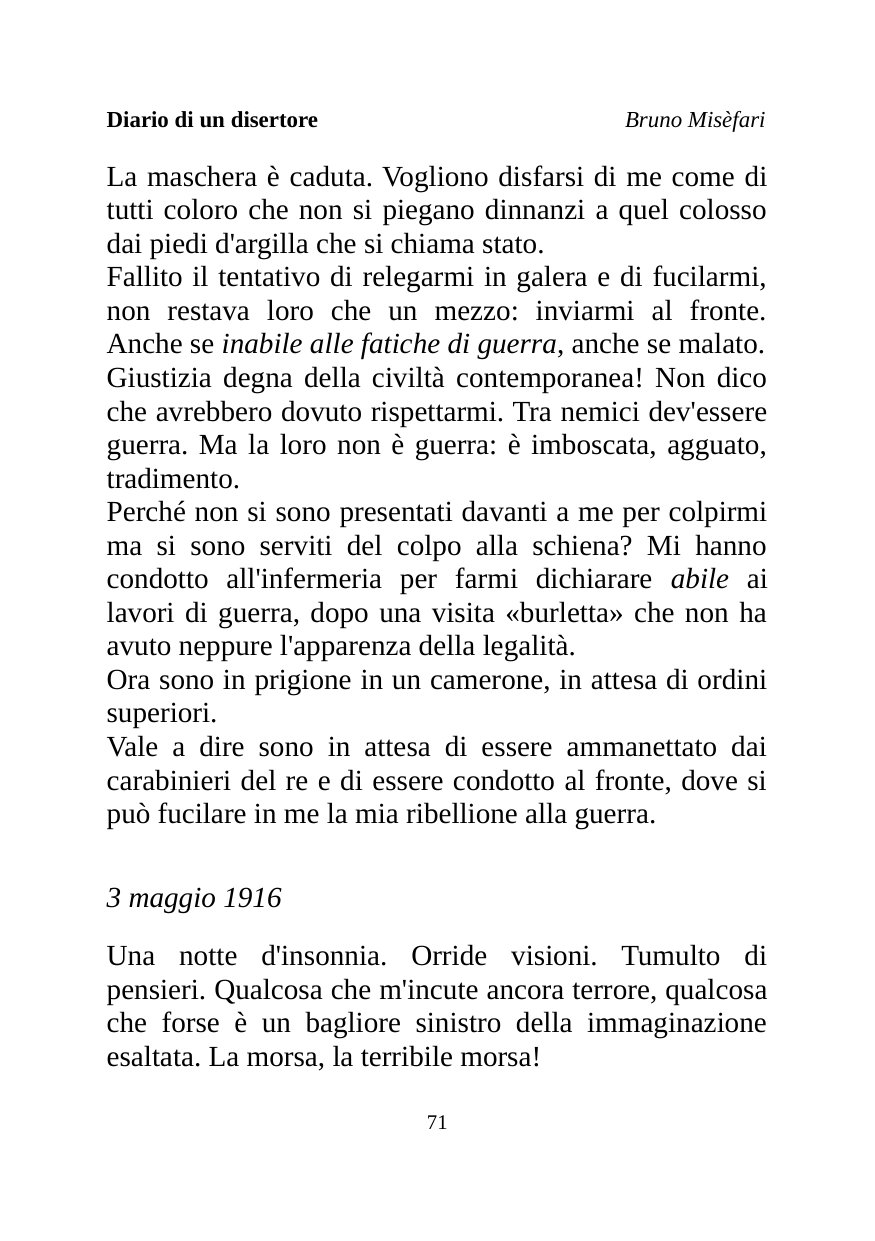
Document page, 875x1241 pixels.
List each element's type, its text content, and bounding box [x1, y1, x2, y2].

text Una notte d'insonnia. Orride visioni. Tumulto di pensieri. Qualcosa che m'incute ancora terrore, qualcosa che forse è un bagliore sinistro della immaginazione esaltata. La morsa, la terribile morsa! [106, 938, 768, 1072]
text Vale a dire sono in attesa di essere ammanettato dai carabinieri del re e di essere condotto al fronte, dove si può fucilare in me la mia ribellione alla guerra. [106, 729, 768, 830]
text La maschera è caduta. Vogliono disfarsi di me come di tutti coloro che non si piegano dinnanzi a quel colosso dai piedi d'argilla che si chiama stato. [106, 159, 768, 259]
text Giustizia degna della civiltà contemporanea! Non dico che avrebbero dovuto rispettarmi. Tra nemici dev'essere guerra. Ma la loro non è guerra: è imboscata, agguato, tradimento. [106, 360, 768, 494]
text Perché non si sono presentati davanti a me per colpirmi ma si sono serviti del colpo alla schiena? Mi hanno condotto all'infermeria per farmi dichiarare abile ai lavori di guerra, dopo una visita «burletta» che non ha avuto neppure l'apparenza della legalità. [106, 494, 768, 662]
text Ora sono in prigione in un camerone, in attesa di ordini superiori. [106, 662, 768, 729]
text Fallito il tentativo di relegarmi in galera e di fucilarmi, non restava loro che un mezzo: inviarmi al fronte. Anche se inabile alle fatiche di guerra, anche se malato. [106, 259, 768, 360]
text 3 maggio 1916 [106, 880, 768, 913]
